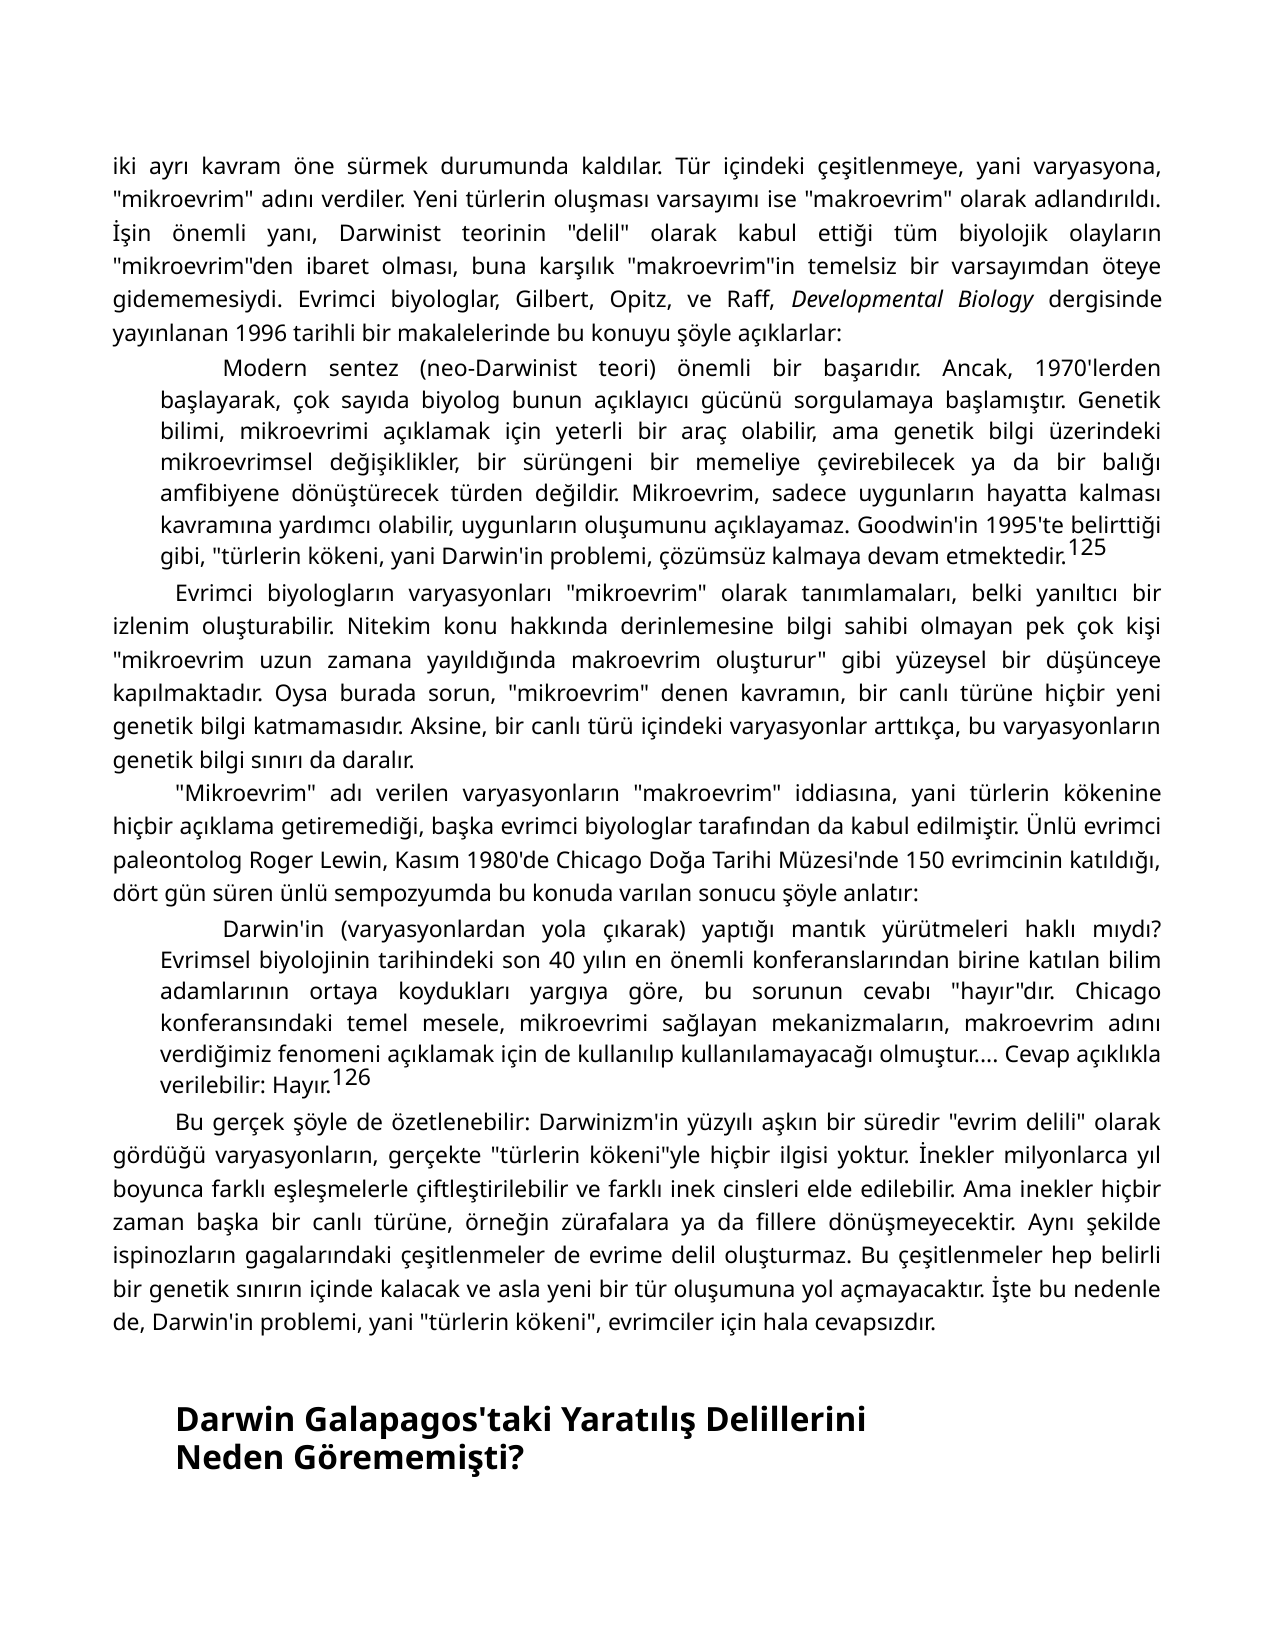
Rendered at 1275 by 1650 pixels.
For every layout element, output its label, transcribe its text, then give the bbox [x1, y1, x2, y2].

text Bu gerçek şöyle de özetlenebilir: Darwinizm'in yüzyılı aşkın bir süredir "evrim delili" olarak gördüğü varyasyonların, gerçekte "türlerin kökeni"yle hiçbir ilgisi yoktur. İnekler milyonlarca yıl boyunca farklı eşleşmelerle çiftleştirilebilir ve farklı inek cinsleri elde edilebilir. Ama inekler hiçbir zaman başka bir canlı türüne, örneğin zürafalara ya da fillere dönüşmeyecektir. Aynı şekilde ispinozların gagalarındaki çeşitlenmeler de evrime delil oluşturmaz. Bu çeşitlenmeler hep belirli bir genetik sınırın içinde kalacak ve asla yeni bir tür oluşumuna yol açmayacaktır. İşte bu nedenle de, Darwin'in problemi, yani "türlerin kökeni", evrimciler için hala cevapsızdır. [112, 1104, 1162, 1337]
text Evrimci biyologların varyasyonları "mikroevrim" olarak tanımlamaları, belki yanıltıcı bir izlenim oluşturabilir. Nitekim konu hakkında derinlemesine bilgi sahibi olmayan pek çok kişi "mikroevrim uzun zamana yayıldığında makroevrim oluşturur" gibi yüzeysel bir düşünceye kapılmaktadır. Oysa burada sorun, "mikroevrim" denen kavramın, bir canlı türüne hiçbir yeni genetik bilgi katmamasıdır. Aksine, bir canlı türü içindeki varyasyonlar arttıkça, bu varyasyonların genetik bilgi sınırı da daralır. [112, 575, 1162, 775]
text iki ayrı kavram öne sürmek durumunda kaldılar. Tür içindeki çeşitlenmeye, yani varyasyona, "mikroevrim" adını verdiler. Yeni türlerin oluşması varsayımı ise "makroevrim" olarak adlandırıldı. İşin önemli yanı, Darwinist teorinin "delil" olarak kabul ettiği tüm biyolojik olayların "mikroevrim"den ibaret olması, buna karşılık "makroevrim"in temelsiz bir varsayımdan öteye gidememesiydi. Evrimci biyologlar, Gilbert, Opitz, ve Raff, Developmental Biology dergisinde yayınlanan 1996 tarihli bir makalelerinde bu konuyu şöyle açıklarlar: [112, 148, 1162, 348]
subtitle Darwin Galapagos'taki Yaratılış Delillerini [112, 1408, 1162, 1437]
text Modern sentez (neo-Darwinist teori) önemli bir başarıdır. Ancak, 1970'lerden başlayarak, çok sayıda biyolog bunun açıklayıcı gücünü sorgulamaya başlamıştır. Genetik bilimi, mikroevrimi açıklamak için yeterli bir araç olabilir, ama genetik bilgi üzerindeki mikroevrimsel değişiklikler, bir sürüngeni bir memeliye çevirebilecek ya da bir balığı amfibiyene dönüştürecek türden değildir. Mikroevrim, sadece uygunların hayatta kalması kavramına yardımcı olabilir, uygunların oluşumunu açıklayamaz. Goodwin'in 1995'te belirttiği gibi, "türlerin kökeni, yani Darwin'in problemi, çözümsüz kalmaya devam etmektedir.125 [160, 352, 1162, 571]
subtitle Neden Görememişti? [112, 1446, 1162, 1476]
text "Mikroevrim" adı verilen varyasyonların "makroevrim" iddiasına, yani türlerin kökenine hiçbir açıklama getiremediği, başka evrimci biyologlar tarafından da kabul edilmiştir. Ünlü evrimci paleontolog Roger Lewin, Kasım 1980'de Chicago Doğa Tarihi Müzesi'nde 150 evrimcinin katıldığı, dört gün süren ünlü sempozyumda bu konuda varılan sonucu şöyle anlatır: [112, 775, 1162, 908]
text Darwin'in (varyasyonlardan yola çıkarak) yaptığı mantık yürütmeleri haklı mıydı? Evrimsel biyolojinin tarihindeki son 40 yılın en önemli konferanslarından birine katılan bilim adamlarının ortaya koydukları yargıya göre, bu sorunun cevabı "hayır"dır. Chicago konferansındaki temel mesele, mikroevrimi sağlayan mekanizmaların, makroevrim adını verdiğimiz fenomeni açıklamak için de kullanılıp kullanılamayacağı olmuştur.... Cevap açıklıkla verilebilir: Hayır.126 [160, 912, 1162, 1100]
